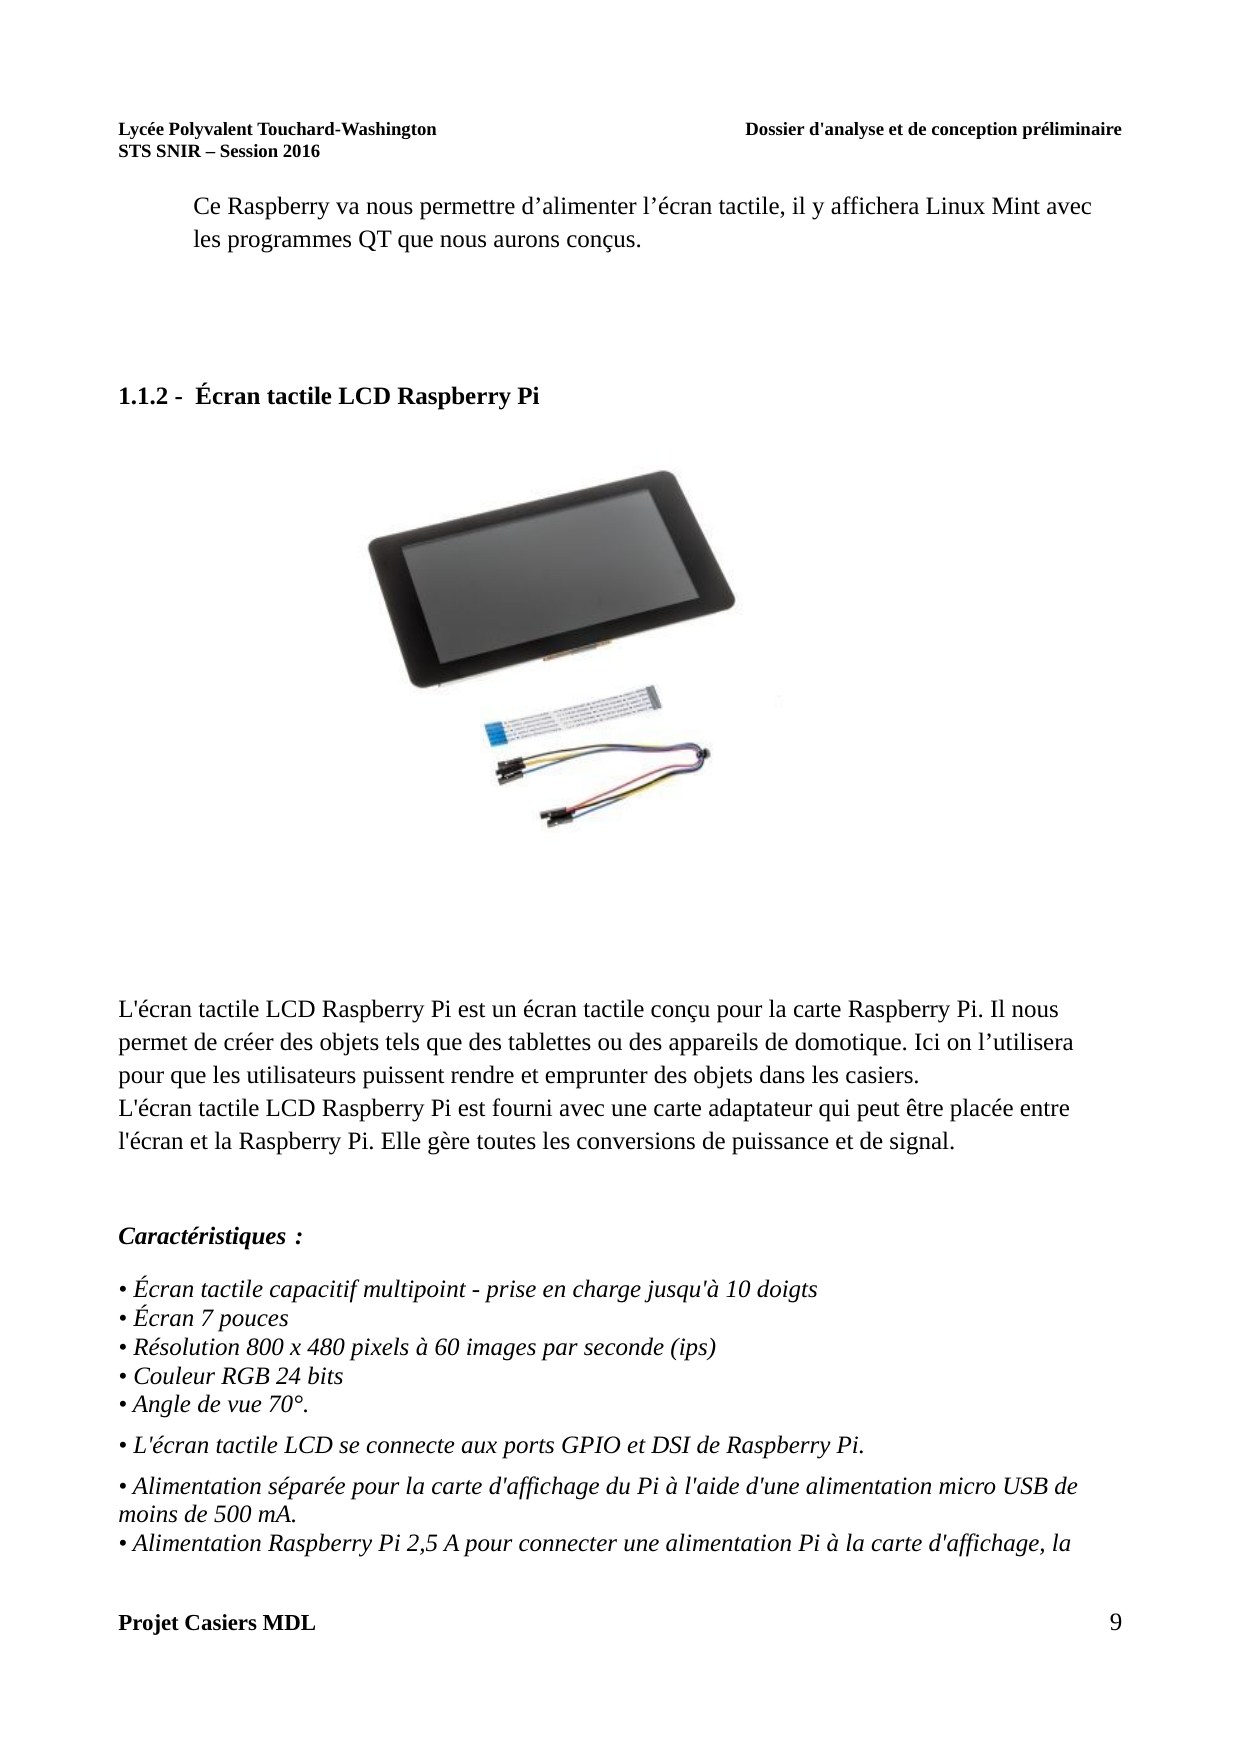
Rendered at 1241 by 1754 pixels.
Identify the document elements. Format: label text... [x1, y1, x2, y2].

subtitle 1.1.2 - Écran tactile LCD Raspberry Pi [118, 381, 1122, 410]
text Caractéristiques : [118, 1221, 1122, 1250]
text L'écran tactile LCD Raspberry Pi est un écran tactile conçu pour la carte Raspberry Pi. Il nous permet de créer des objets tels que des tablettes ou des appareils de domotique. Ici on l’utilisera pour que les utilisateurs puissent rendre et emprunter des objets dans les casiers. L'écran tactile LCD Raspberry Pi est fourni avec une carte adaptateur qui peut être placée entre l'écran et la Raspberry Pi. Elle gère toutes les conversions de puissance et de signal. [118, 994, 1122, 1154]
text Ce Raspberry va nous permettre d’alimenter l’écran tactile, il y affichera Linux Mint avec les programmes QT que nous aurons conçus. [118, 191, 1122, 252]
text • Écran tactile capacitif multipoint - prise en charge jusqu'à 10 doigts • Écran 7 pouces • Résolution 800 x 480 pixels à 60 images par seconde (ips) • Couleur RGB 24 bits • Angle de vue 70°. [118, 1274, 1122, 1418]
text • L'écran tactile LCD se connecte aux ports GPIO et DSI de Raspberry Pi. [118, 1430, 1122, 1459]
text • Alimentation séparée pour la carte d'affichage du Pi à l'aide d'une alimentation micro USB de moins de 500 mA. • Alimentation Raspberry Pi 2,5 A pour connecter une alimentation Pi à la carte d'affichage, la [118, 1471, 1122, 1557]
picture [298, 432, 860, 856]
